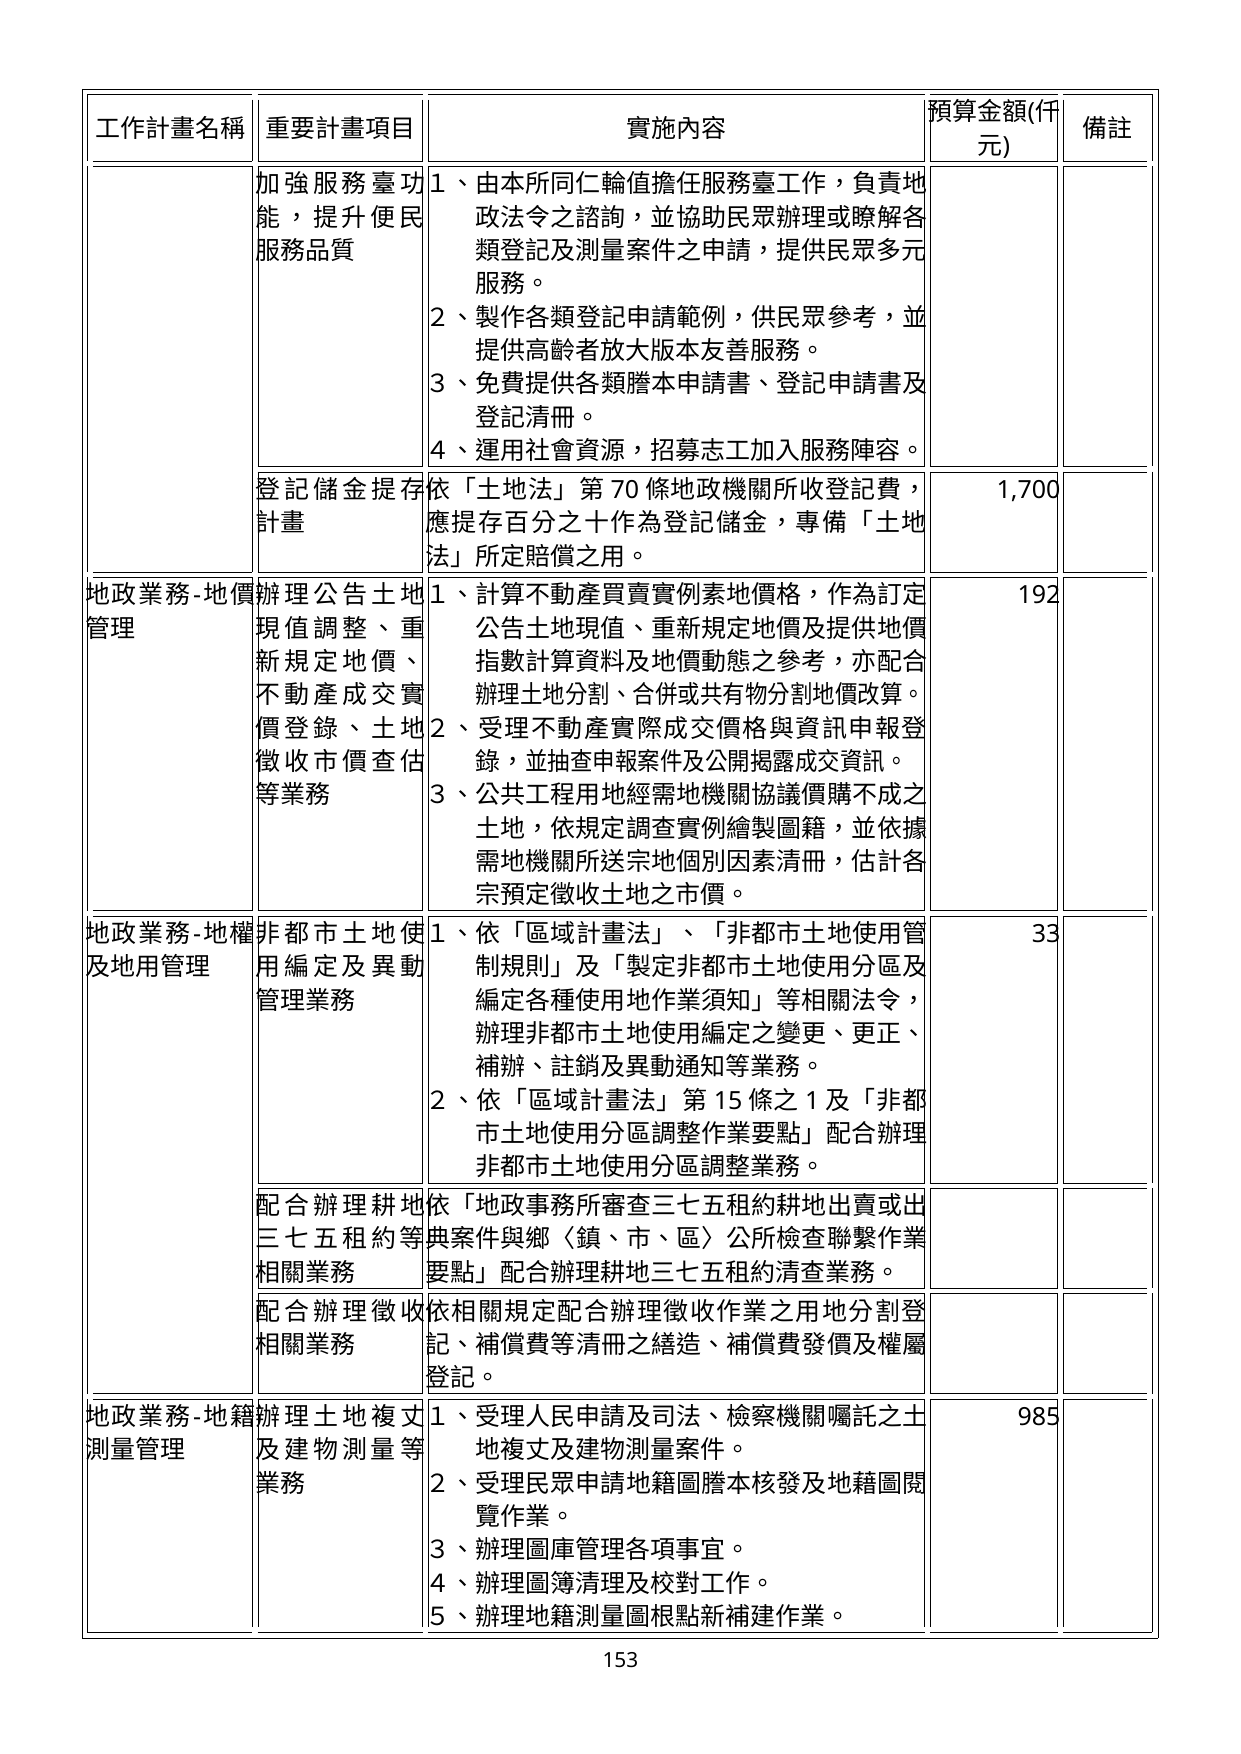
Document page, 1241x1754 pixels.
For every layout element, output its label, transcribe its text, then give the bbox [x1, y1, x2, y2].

table_header 預算金額(仟元) [927, 90, 1060, 161]
table_cell １、受理人民申請及司法、檢察機關囑託之土地複丈及建物測量案件。 ２、受理民眾申請地籍圖謄本核發及地藉圖閱覽作業。 ３、辦理圖庫管理各項事宜。 ４、辦理圖簿清理及校對工作。 ５、辦理地籍測量圖根點新補建作業。 [425, 1393, 927, 1632]
table_cell １、計算不動產買賣實例素地價格，作為訂定公告土地現值、重新規定地價及提供地價指數計算資料及地價動態之參考，亦配合辦理土地分割、合併或共有物分割地價改算。 ２、受理不動產實際成交價格與資訊申報登錄，並抽查申報案件及公開揭露成交資訊。 ３、公共工程用地經需地機關協議價購不成之土地，依規定調查實例繪製圖籍，並依據需地機關所送宗地個別因素清冊，估計各宗預定徵收土地之市價。 [425, 572, 927, 910]
table_header 工作計畫名稱 [85, 90, 255, 161]
table_cell 配合辦理耕地三七五租約等相關業務 [255, 1183, 425, 1288]
table_cell [931, 1294, 1057, 1393]
table_cell [931, 1189, 1057, 1288]
table_cell 地政業務-地價管理 [85, 572, 255, 910]
table_cell 配合辦理徵收相關業務 [255, 1288, 425, 1393]
table_cell [1060, 466, 1155, 572]
table_cell [1060, 1183, 1155, 1288]
table_cell [1060, 1393, 1155, 1632]
table_cell 依「土地法」第70條地政機關所收登記費，應提存百分之十作為登記儲金，專備「土地法」所定賠償之用。 [425, 466, 927, 572]
table_cell 辦理公告土地現值調整、重新規定地價、不動產成交實價登錄、土地徵收市價查估等業務 [255, 572, 425, 910]
table_cell [927, 161, 1060, 466]
table_cell [1060, 910, 1155, 1182]
table_cell 非都市土地使用編定及異動管理業務 [255, 910, 425, 1182]
table_header 備註 [1060, 90, 1155, 161]
table_cell 地政業務-地籍測量管理 [85, 1393, 255, 1632]
table_cell 33 [927, 910, 1060, 1182]
table_header 實施內容 [425, 90, 927, 161]
table_cell 1,700 [927, 466, 1060, 572]
table_cell 依相關規定配合辦理徵收作業之用地分割登記、補償費等清冊之繕造、補償費發價及權屬登記。 [425, 1288, 927, 1393]
table_cell [1060, 1288, 1155, 1393]
table_cell １、依「區域計畫法」、「非都市土地使用管制規則」及「製定非都市土地使用分區及編定各種使用地作業須知」等相關法令，辦理非都市土地使用編定之變更、更正、補辦、註銷及異動通知等業務。 ２、依「區域計畫法」第15條之1及「非都市土地使用分區調整作業要點」配合辦理非都市土地使用分區調整業務。 [425, 910, 927, 1182]
table_cell 地政業務-地權及地用管理 [85, 910, 255, 1393]
table_cell 985 [927, 1393, 1060, 1632]
table_cell [931, 167, 1057, 466]
table_cell 192 [927, 572, 1060, 910]
table_cell １、由本所同仁輪值擔任服務臺工作，負責地政法令之諮詢，並協助民眾辦理或瞭解各類登記及測量案件之申請，提供民眾多元服務。 ２、製作各類登記申請範例，供民眾參考，並提供高齡者放大版本友善服務。 ３、免費提供各類謄本申請書、登記申請書及登記清冊。 ４、運用社會資源，招募志工加入服務陣容。 [425, 161, 927, 466]
table_cell [927, 1183, 1060, 1288]
table_cell [1060, 572, 1155, 910]
table_cell 依「地政事務所審查三七五租約耕地出賣或出典案件與鄉〈鎮、市、區〉公所檢查聯繫作業要點」配合辦理耕地三七五租約清查業務。 [425, 1183, 927, 1288]
table_header 重要計畫項目 [255, 90, 425, 161]
table_cell [927, 1288, 1060, 1393]
table_cell [1060, 161, 1155, 466]
table_cell [85, 161, 255, 572]
table_cell 登記儲金提存計畫 [255, 466, 425, 572]
table_cell 加強服務臺功能，提升便民服務品質 [255, 161, 425, 466]
table_cell 辦理土地複丈及建物測量等業務 [255, 1393, 425, 1632]
